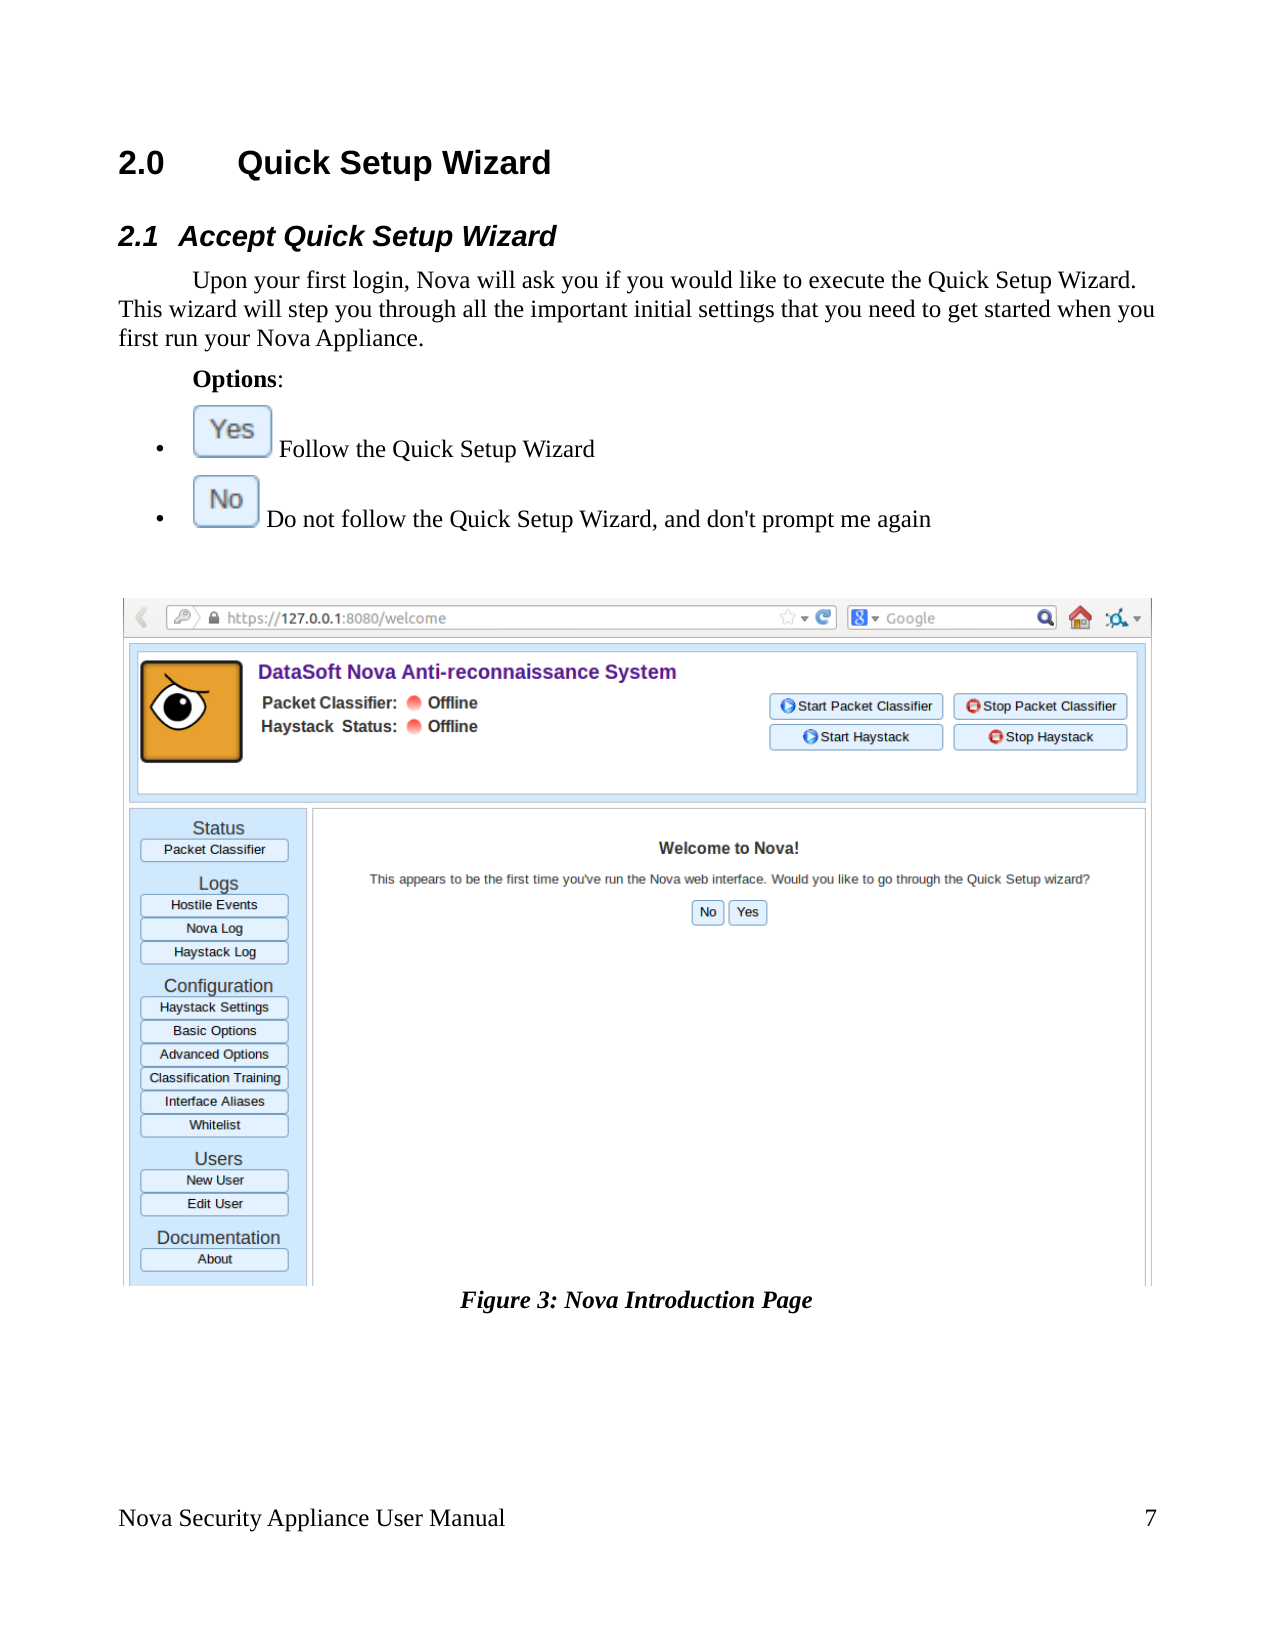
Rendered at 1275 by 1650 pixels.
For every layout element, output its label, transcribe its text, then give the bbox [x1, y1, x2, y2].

text Options: [118, 364, 1157, 393]
list Follow the Quick Setup Wizard [156, 405, 1157, 463]
list Do not follow the Quick Setup Wizard, and don't prompt me again [156, 475, 1157, 533]
subtitle Accept Quick Setup Wizard [118, 219, 1157, 253]
picture [123, 598, 1152, 1286]
text Figure 3: Nova Introduction Page [123, 1286, 1152, 1314]
picture [193, 405, 273, 458]
picture [193, 475, 260, 528]
text Upon your first login, Nova will ask you if you would like to execute the Quick Setup Wizard. This wizard will step you through all the important initial settings that you need to get started when you first run your Nova Appliance. [118, 265, 1157, 352]
subtitle Quick Setup Wizard [118, 143, 1157, 182]
